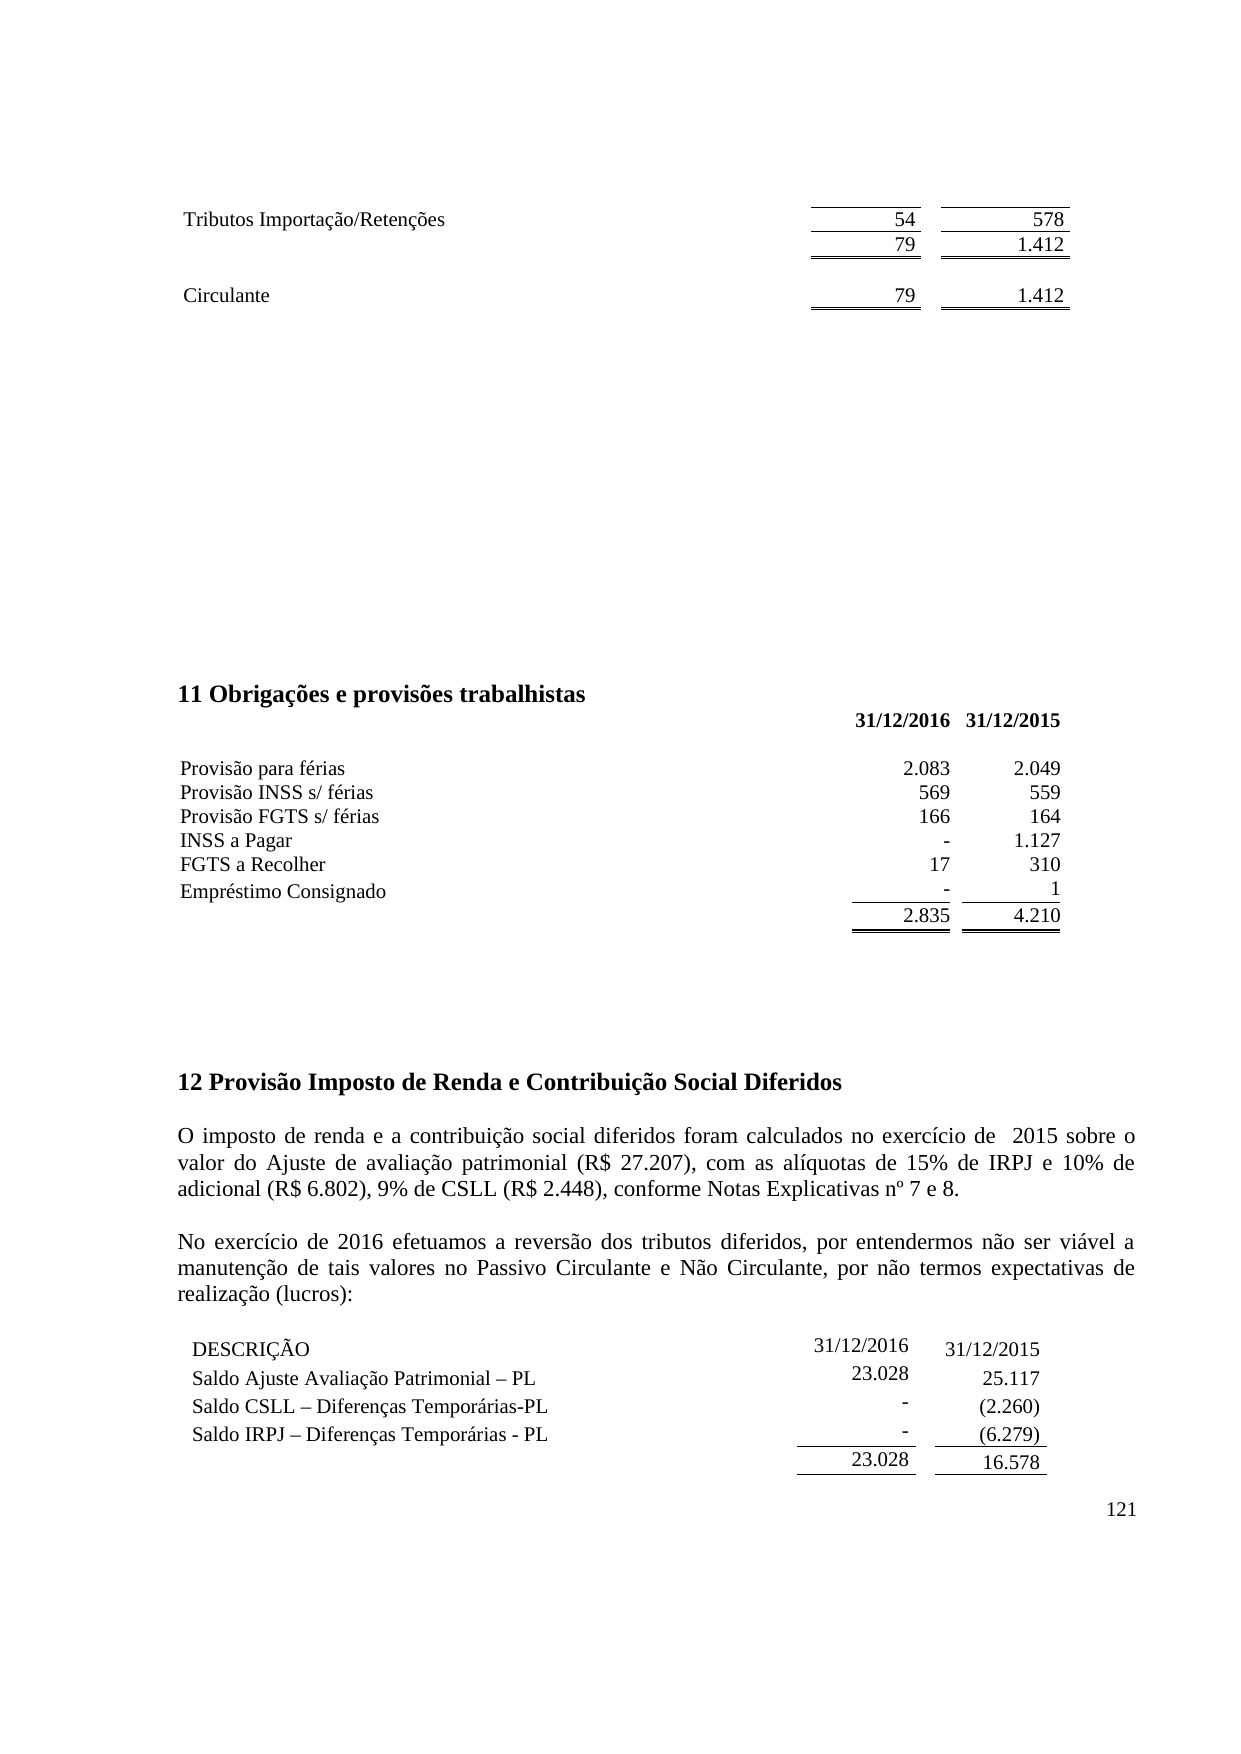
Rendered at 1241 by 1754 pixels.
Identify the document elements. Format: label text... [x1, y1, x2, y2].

text No exercício de 2016 efetuamos a reversão dos tributos diferidos, por entendermos não ser viável a manutenção de tais valores no Passivo Circulante e Não Circulante, por não termos expectativas de realização (lucros): [177, 1228, 1137, 1307]
table_cell - [846, 876, 956, 903]
table_cell [916, 1361, 934, 1389]
table_cell 4.210 [956, 903, 1066, 933]
table_cell 79 [811, 232, 921, 256]
table_cell [174, 903, 846, 933]
table_cell 2.083 [846, 756, 956, 780]
table_cell 1.127 [956, 828, 1066, 852]
table_cell [185, 1446, 797, 1474]
table_cell [846, 933, 956, 957]
text 12 Provisão Imposto de Renda e Contribuição Social Diferidos [177, 1067, 1137, 1096]
table_header [916, 1333, 934, 1361]
table_cell Provisão para férias [174, 756, 846, 780]
table_cell Tributos Importação/Retenções [177, 207, 811, 231]
table_cell - [797, 1418, 916, 1446]
table_cell (2.260) [935, 1390, 1047, 1418]
table_cell [174, 933, 846, 957]
table_header 31/12/2015 [935, 1333, 1047, 1361]
text O imposto de renda e a contribuição social diferidos foram calculados no exercício de 2015 sobre o valor do Ajuste de avaliação patrimonial (R$ 27.207), com as alíquotas de 15% de IRPJ e 10% de adicional (R$ 6.802), 9% de CSLL (R$ 2.448), conforme Notas Explicativas nº 7 e 8. [177, 1122, 1137, 1201]
table_cell [921, 231, 941, 256]
table_cell 578 [941, 208, 1070, 231]
table_cell [846, 732, 956, 756]
table_cell 166 [846, 804, 956, 828]
table_cell 17 [846, 852, 956, 876]
table_cell [921, 283, 941, 307]
table_cell [956, 933, 1066, 957]
table_cell [177, 231, 811, 256]
table_cell [921, 207, 941, 231]
table_cell [941, 259, 1070, 283]
table_cell 1 [956, 876, 1066, 903]
table_cell Saldo CSLL – Diferenças Temporárias-PL [185, 1390, 797, 1418]
table_header DESCRIÇÃO [185, 1333, 797, 1361]
table_cell - [797, 1390, 916, 1418]
table_cell Saldo IRPJ – Diferenças Temporárias - PL [185, 1418, 797, 1446]
table_cell Provisão FGTS s/ férias [174, 804, 846, 828]
table_cell 569 [846, 780, 956, 804]
table_cell 2.835 [846, 903, 956, 933]
table_cell [811, 259, 921, 283]
table_cell FGTS a Recolher [174, 852, 846, 876]
table_cell [916, 1390, 934, 1418]
table_cell 164 [956, 804, 1066, 828]
table_cell 79 [811, 283, 921, 307]
table_cell Saldo Ajuste Avaliação Patrimonial – PL [185, 1361, 797, 1389]
table_cell 23.028 [797, 1361, 916, 1389]
table_cell [956, 732, 1066, 756]
table_cell [177, 256, 811, 283]
table_cell 23.028 [797, 1447, 916, 1474]
table_cell 54 [811, 208, 921, 231]
table_cell 559 [956, 780, 1066, 804]
table_cell 2.049 [956, 756, 1066, 780]
table_header [174, 708, 846, 732]
table_cell INSS a Pagar [174, 828, 846, 852]
table_cell Provisão INSS s/ férias [174, 780, 846, 804]
table_cell [916, 1446, 934, 1474]
table_cell (6.279) [935, 1418, 1047, 1446]
table_cell - [846, 828, 956, 852]
table_header 31/12/2016 [846, 708, 956, 732]
table_cell [916, 1418, 934, 1446]
table_cell Empréstimo Consignado [174, 876, 846, 903]
text 11 Obrigações e provisões trabalhistas [177, 679, 1137, 708]
table_cell 1.412 [941, 283, 1070, 307]
table_cell Circulante [177, 283, 811, 307]
table_cell 16.578 [935, 1447, 1047, 1474]
table_cell 1.412 [941, 232, 1070, 256]
table_header 31/12/2016 [797, 1333, 916, 1361]
table_cell 310 [956, 852, 1066, 876]
table_cell [921, 256, 941, 283]
table_cell 25.117 [935, 1361, 1047, 1389]
table_cell [174, 732, 846, 756]
table_header 31/12/2015 [956, 708, 1066, 732]
